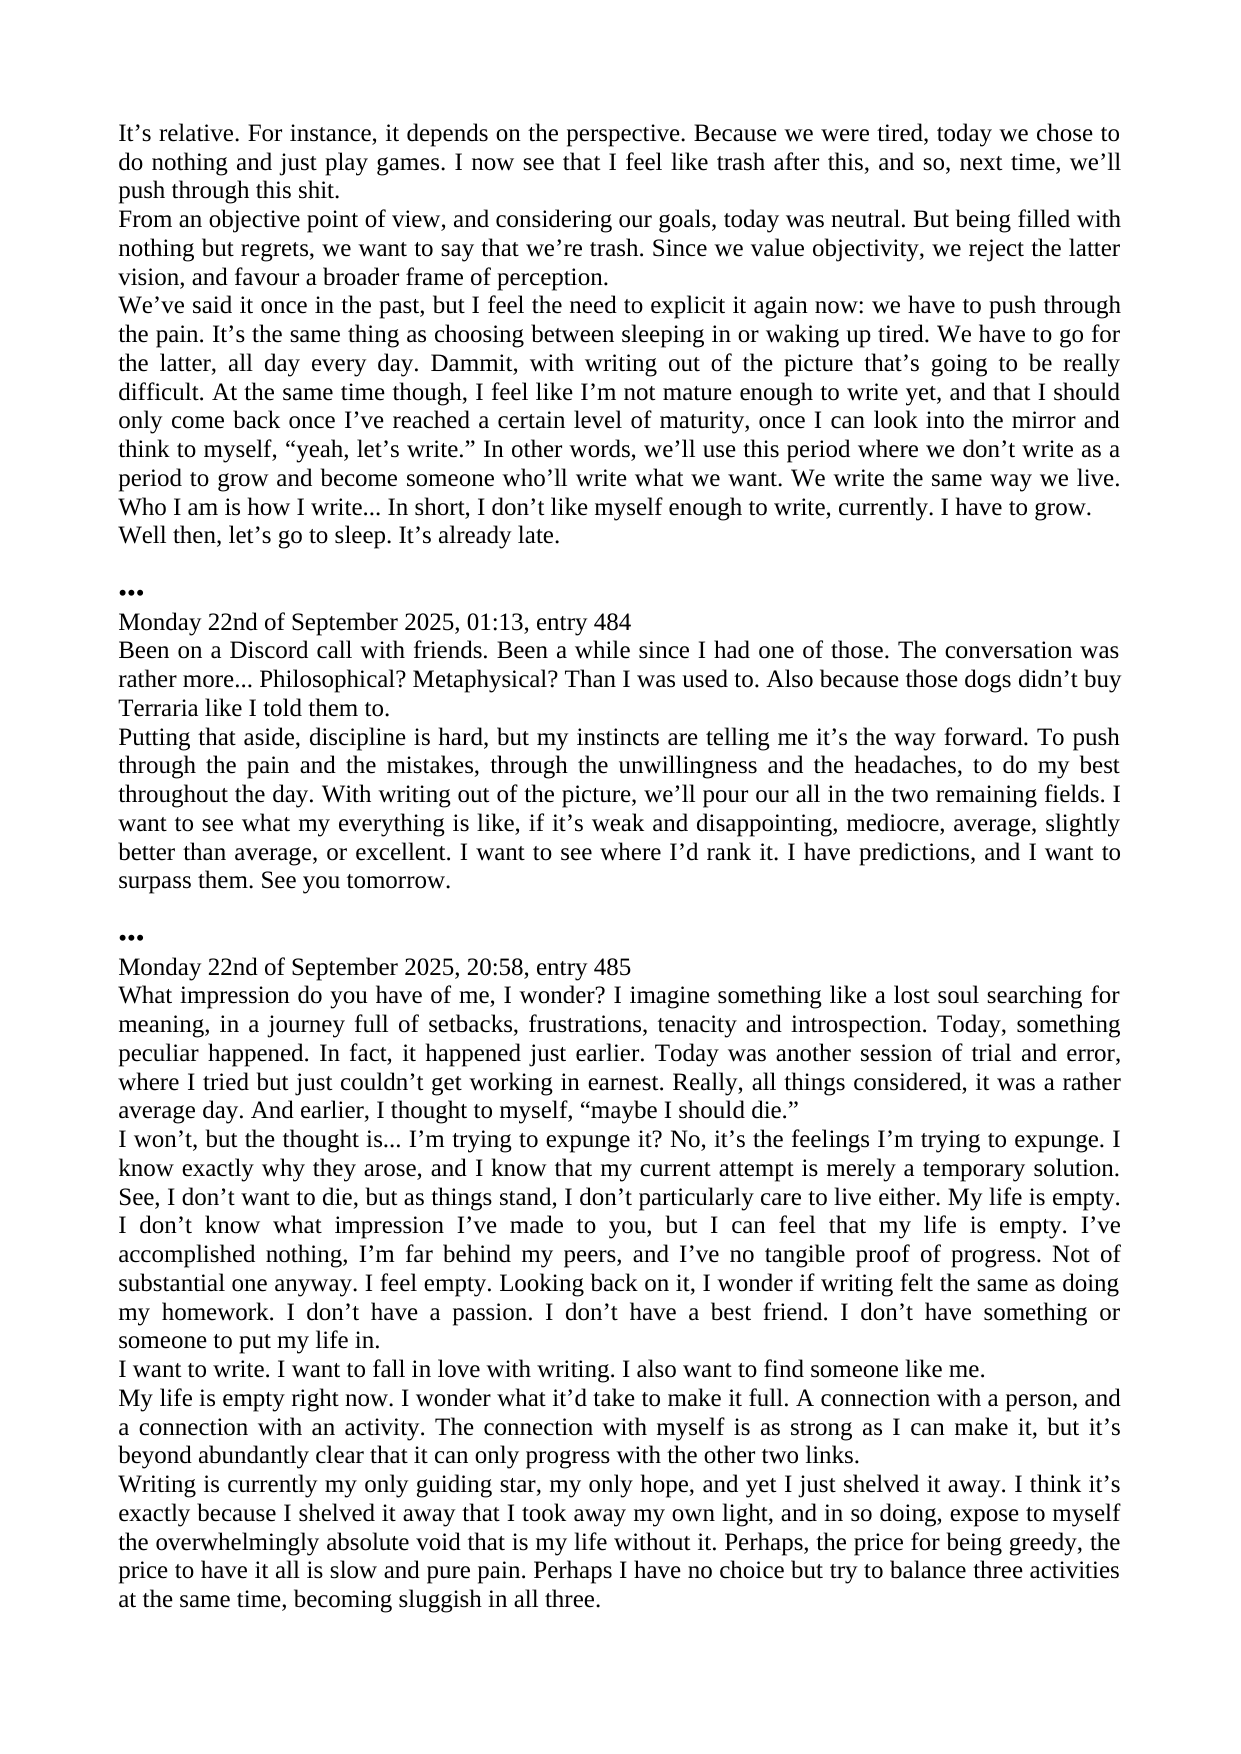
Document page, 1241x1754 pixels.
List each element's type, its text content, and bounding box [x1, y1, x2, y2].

text What impression do you have of me, I wonder? I imagine something like a lost soul searching for meaning, in a journey full of setbacks, frustrations, tenacity and introspection. Today, something peculiar happened. In fact, it happened just earlier. Today was another session of trial and error, where I tried but just couldn’t get working in earnest. Really, all things considered, it was a rather average day. And earlier, I thought to myself, “maybe I should die.” [118, 981, 1122, 1124]
text Monday 22nd of September 2025, 20:58, entry 485 [118, 952, 1122, 981]
text ••• [118, 578, 1122, 607]
text I want to write. I want to fall in love with writing. I also want to find someone like me. [118, 1354, 1122, 1383]
text Monday 22nd of September 2025, 01:13, entry 484 [118, 607, 1122, 636]
text Been on a Discord call with friends. Been a while since I had one of those. The conversation was rather more... Philosophical? Metaphysical? Than I was used to. Also because those dogs didn’t buy Terraria like I told them to. [118, 636, 1122, 722]
text ••• [118, 923, 1122, 952]
text From an objective point of view, and considering our goals, today was neutral. But being filled with nothing but regrets, we want to say that we’re trash. Since we value objectivity, we reject the latter vision, and favour a broader frame of perception. [118, 204, 1122, 291]
text I won’t, but the thought is... I’m trying to expunge it? No, it’s the feelings I’m trying to expunge. I know exactly why they arose, and I know that my current attempt is merely a temporary solution. See, I don’t want to die, but as things stand, I don’t particularly care to live either. My life is empty. I don’t know what impression I’ve made to you, but I can feel that my life is empty. I’ve accomplished nothing, I’m far behind my peers, and I’ve no tangible proof of progress. Not of substantial one anyway. I feel empty. Looking back on it, I wonder if writing felt the same as doing my homework. I don’t have a passion. I don’t have a best friend. I don’t have something or someone to put my life in. [118, 1124, 1122, 1354]
text Putting that aside, discipline is hard, but my instincts are telling me it’s the way forward. To push through the pain and the mistakes, through the unwillingness and the headaches, to do my best throughout the day. With writing out of the picture, we’ll pour our all in the two remaining fields. I want to see what my everything is like, if it’s weak and disappointing, mediocre, average, slightly better than average, or excellent. I want to see where I’d rank it. I have predictions, and I want to surpass them. See you tomorrow. [118, 722, 1122, 894]
text It’s relative. For instance, it depends on the perspective. Because we were tired, today we chose to do nothing and just play games. I now see that I feel like trash after this, and so, next time, we’ll push through this shit. [118, 118, 1122, 204]
text Well then, let’s go to sleep. It’s already late. [118, 521, 1122, 549]
text Writing is currently my only guiding star, my only hope, and yet I just shelved it away. I think it’s exactly because I shelved it away that I took away my own light, and in so doing, expose to myself the overwhelmingly absolute void that is my life without it. Perhaps, the price for being greedy, the price to have it all is slow and pure pain. Perhaps I have no choice but try to balance three activities at the same time, becoming sluggish in all three. [118, 1469, 1122, 1613]
text My life is empty right now. I wonder what it’d take to make it full. A connection with a person, and a connection with an activity. The connection with myself is as strong as I can make it, but it’s beyond abundantly clear that it can only progress with the other two links. [118, 1383, 1122, 1469]
text We’ve said it once in the past, but I feel the need to explicit it again now: we have to push through the pain. It’s the same thing as choosing between sleeping in or waking up tired. We have to go for the latter, all day every day. Dammit, with writing out of the picture that’s going to be really difficult. At the same time though, I feel like I’m not mature enough to write yet, and that I should only come back once I’ve reached a certain level of maturity, once I can look into the mirror and think to myself, “yeah, let’s write.” In other words, we’ll use this period where we don’t write as a period to grow and become someone who’ll write what we want. We write the same way we live. Who I am is how I write... In short, I don’t like myself enough to write, currently. I have to grow. [118, 291, 1122, 521]
